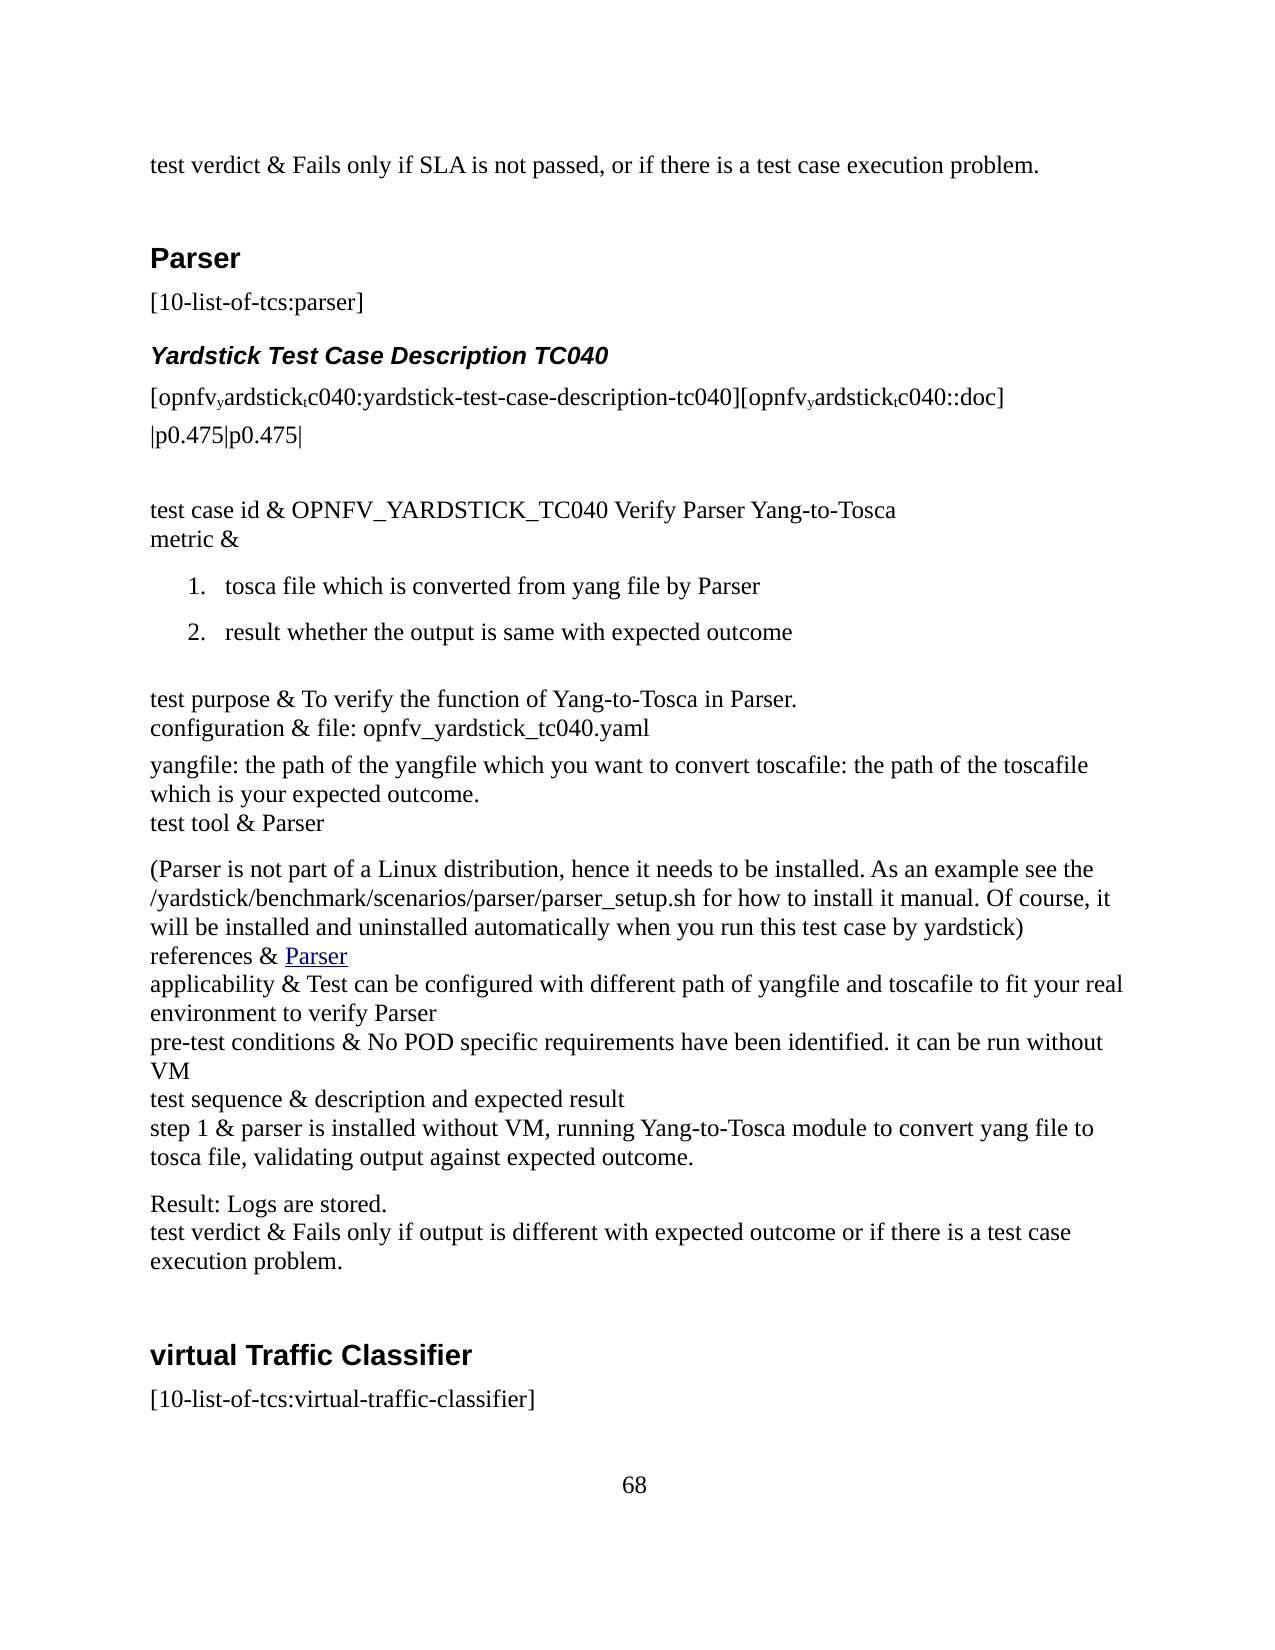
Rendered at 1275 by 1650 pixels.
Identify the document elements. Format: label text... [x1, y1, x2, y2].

list result whether the output is same with expected outcome [187, 617, 1125, 646]
text [10-list-of-tcs:parser] [150, 287, 1125, 316]
subtitle Yardstick Test Case Description TC040 [150, 341, 1125, 370]
text test verdict & Fails only if SLA is not passed, or if there is a test case execution problem. [150, 150, 1125, 207]
subtitle virtual Traffic Classifier [150, 1338, 1125, 1371]
text Result: Logs are stored. test verdict & Fails only if output is different with expected outcome or if there is a test case execution problem. [150, 1189, 1125, 1304]
text |p0.475|p0.475| [150, 420, 1125, 449]
text (Parser is not part of a Linux distribution, hence it needs to be installed. As an example see the /yardstick/benchmark/scenarios/parser/parser_setup.sh for how to install it manual. Of course, it will be installed and uninstalled automatically when you run this test case by yardstick) references & Parser applicability & Test can be configured with different path of yangfile and toscafile to fit your real environment to verify Parser pre-test conditions & No POD specific requirements have been identified. it can be run without VM test sequence & description and expected result step 1 & parser is installed without VM, running Yang-to-Tosca module to convert yang file to tosca file, validating output against expected outcome. [150, 854, 1125, 1171]
text yangfile: the path of the yangfile which you want to convert toscafile: the path of the toscafile which is your expected outcome. test tool & Parser [150, 750, 1125, 837]
subtitle Parser [150, 241, 1125, 275]
text test purpose & To verify the function of Yang-to-Tosca in Parser. configuration & file: opnfv_yardstick_tc040.yaml [150, 655, 1125, 741]
list tosca file which is converted from yang file by Parser [187, 571, 1125, 599]
text [10-list-of-tcs:virtual-traffic-classifier] [150, 1384, 1125, 1412]
text [opnfvyardsticktc040:yardstick-test-case-description-tc040][opnfvyardsticktc040::doc] [150, 382, 1125, 411]
text test case id & OPNFV_YARDSTICK_TC040 Verify Parser Yang-to-Tosca metric & [150, 467, 1125, 553]
